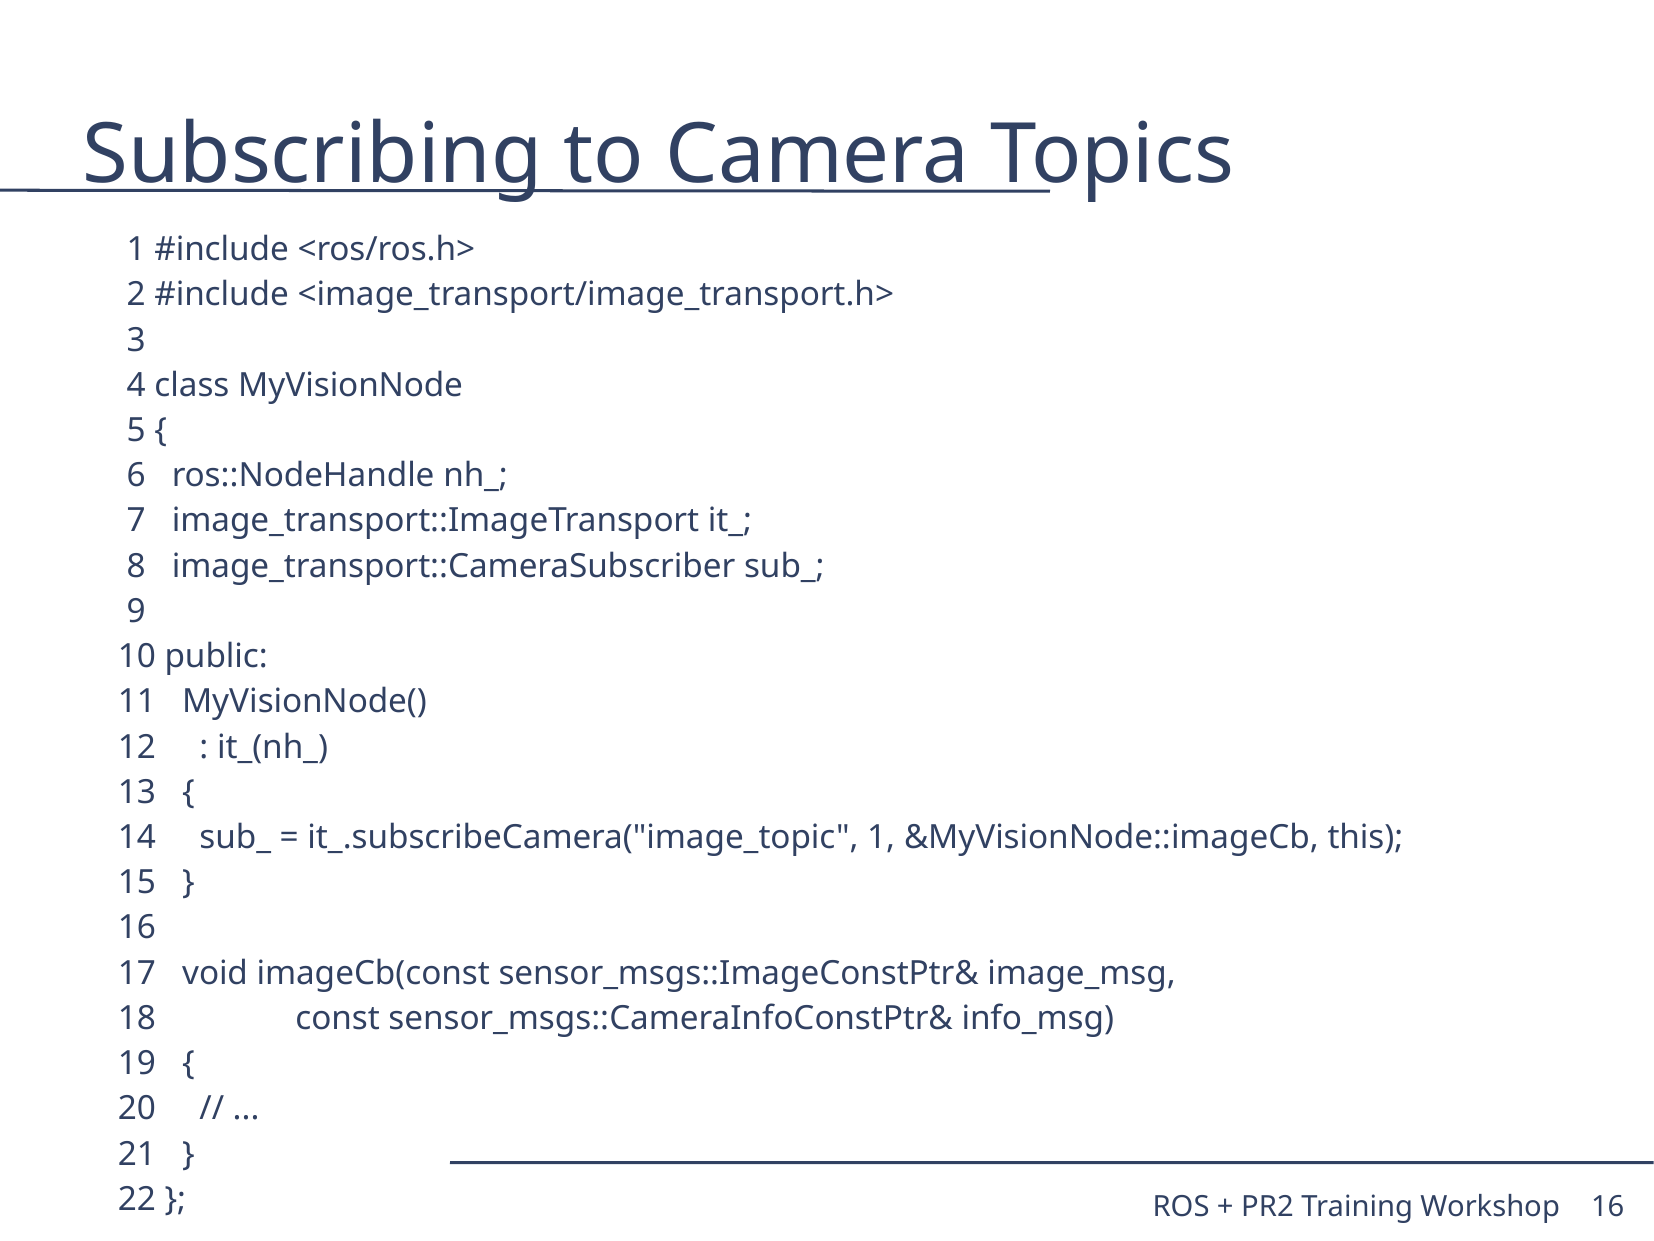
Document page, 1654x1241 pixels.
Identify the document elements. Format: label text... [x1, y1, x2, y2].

title Subscribing to Camera Topics [82, 75, 1571, 225]
list 1 #include <ros/ros.h> 2 #include <image_transport/image_transport.h> 3 4 class MyVisionNode 5 { 6 ros::NodeHandle nh_; 7 image_transport::ImageTransport it_; 8 image_transport::CameraSubscriber sub_; 9 10 public: 11 MyVisionNode() 12 : it_(nh_) 13 { 14 sub_ = it_.subscribeCamera("image_topic", 1, &MyVisionNode::imageCb, this); 15 } 16 17 void imageCb(const sensor_msgs::ImageConstPtr& image_msg, 18 const sensor_msgs::CameraInfoConstPtr& info_msg) 19 { 20 // ... 21 } 22 }; [82, 225, 1571, 1126]
